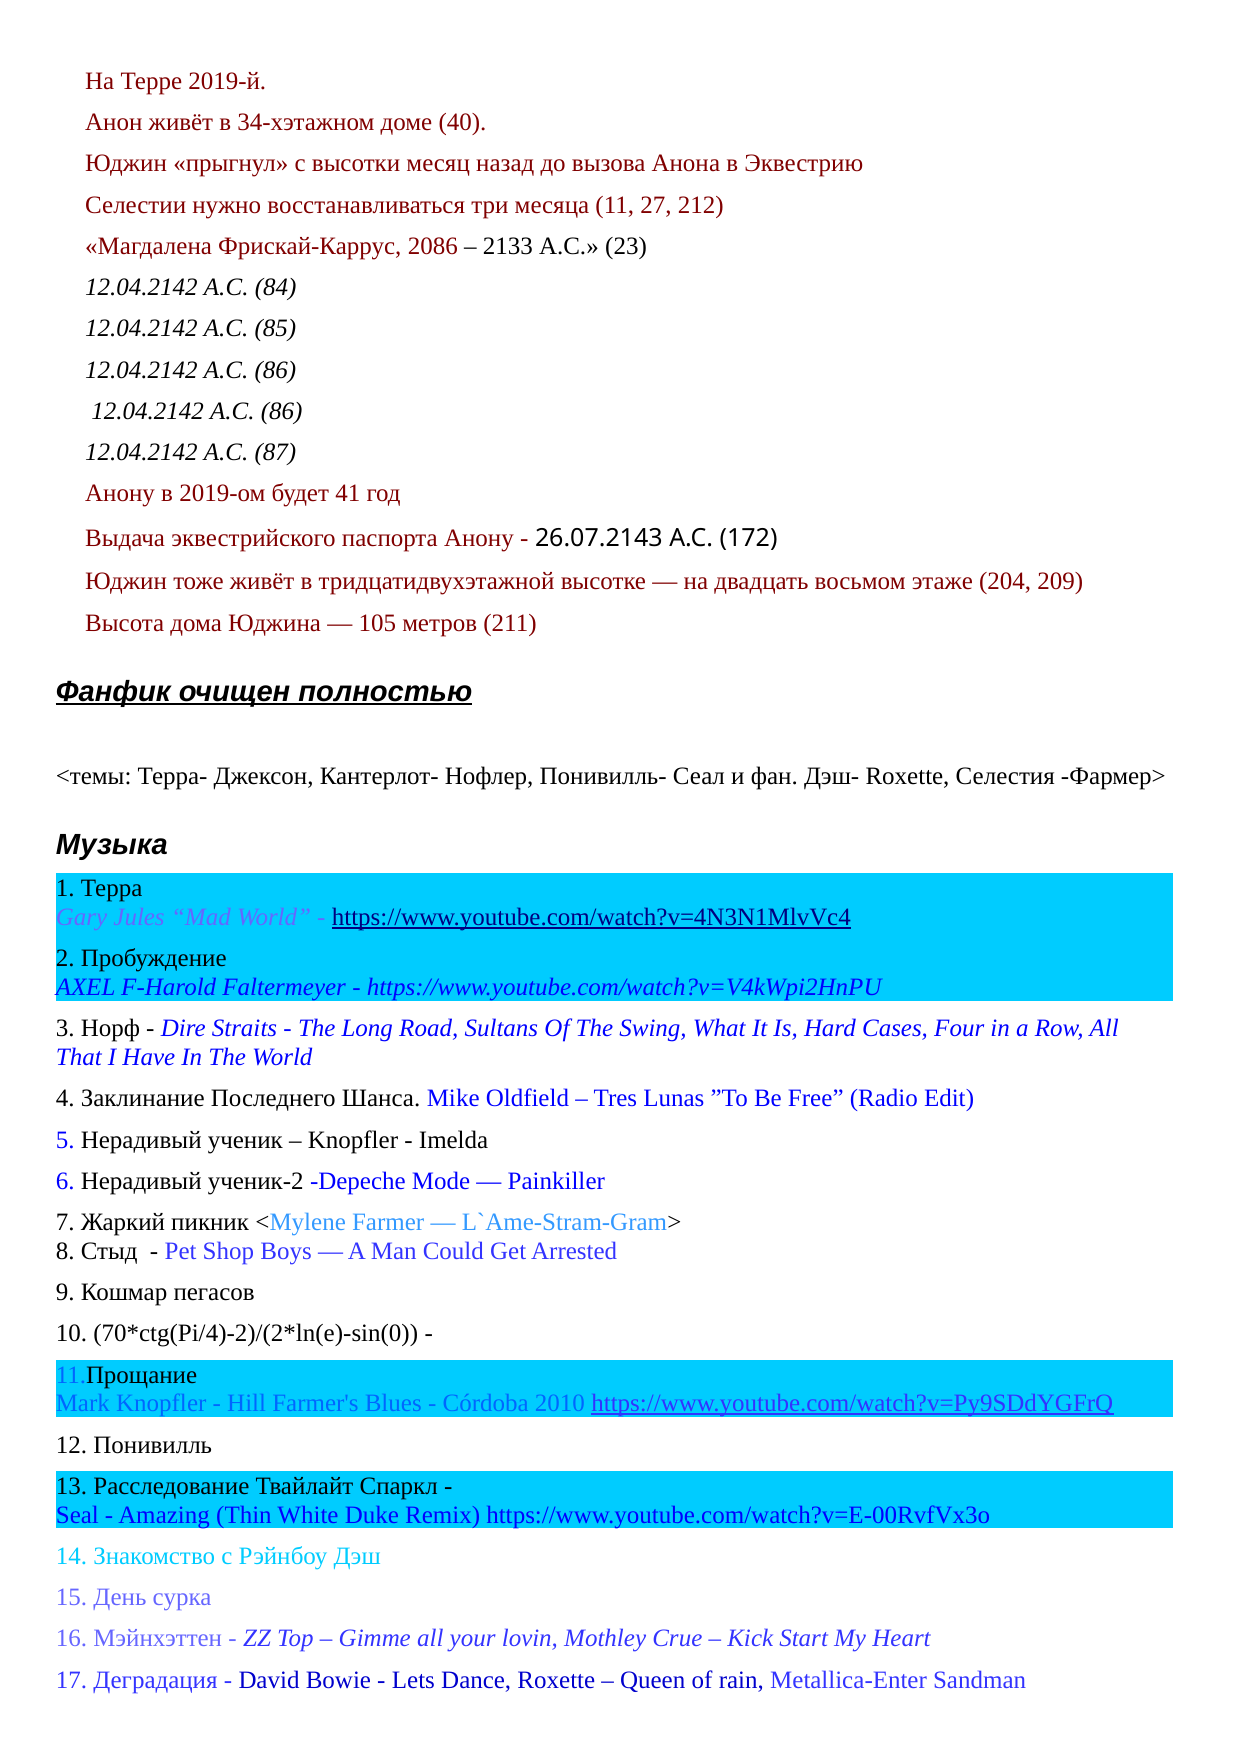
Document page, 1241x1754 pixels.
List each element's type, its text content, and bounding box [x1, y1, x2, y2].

text 15. День сурка [56, 1582, 1173, 1611]
text 14. Знакомство с Рэйнбоу Дэш [56, 1541, 1173, 1570]
text 12. Понивилль [56, 1430, 1173, 1458]
text Селестии нужно восстанавливаться три месяца (11, 27, 212) [56, 190, 1173, 218]
text 12.04.2142 А.C. (84) [56, 272, 1173, 301]
text 13. Расследование Твайлайт Спаркл - Seal - Amazing (Thin White Duke Remix) https://www.youtube.com/watch?v=E-00RvfVx3o [56, 1471, 1173, 1528]
text 3. Норф - Dire Straits - The Long Road, Sultans Of The Swing, What It Is, Hard Cases, Four in a Row, All That I Have In The World [56, 1013, 1173, 1071]
text Анону в 2019-ом будет 41 год [56, 478, 1173, 507]
text 12.04.2142 А.С. (86) [56, 396, 1173, 425]
text 6. Нерадивый ученик-2 -Depeche Mode — Painkiller [56, 1166, 1173, 1195]
text 10. (70*ctg(Pi/4)-2)/(2*ln(e)-sin(0)) - [56, 1318, 1173, 1347]
text 17. Деградация - David Bowie - Lets Dance, Roxette – Queen of rain, Metallica-Enter Sandman [56, 1665, 1173, 1693]
text Высота дома Юджина — 105 метров (211) [56, 608, 1173, 636]
text 12.04.2142 А.С. (86) [56, 355, 1173, 383]
text 12.04.2142 А.С. (85) [56, 313, 1173, 342]
text 11.Прощание Mark Knopfler - Hill Farmer's Blues - Córdoba 2010 https://www.youtube.com/watch?v=Py9SDdYGFrQ [56, 1360, 1173, 1417]
subtitle Фанфик очищен полностью [56, 674, 1173, 707]
text Юджин тоже живёт в тридцатидвухэтажной высотке — на двадцать восьмом этаже (204, 209) [56, 566, 1173, 595]
text 1. Терра Gary Jules “Mad World” - https://www.youtube.com/watch?v=4N3N1MlvVc4 [56, 873, 1173, 931]
text Юджин «прыгнул» с высотки месяц назад до вызова Анона в Эквестрию [56, 148, 1173, 177]
text Анон живёт в 34-хэтажном доме (40). [56, 107, 1173, 136]
text 7. Жаркий пикник <Mylene Farmer — L`Ame-Stram-Gram> 8. Стыд - Pet Shop Boys — A Man Could Get Arrested [56, 1207, 1173, 1265]
text 2. Пробуждение AXEL F-Harold Faltermeyer - https://www.youtube.com/watch?v=V4kWpi2HnPU [56, 943, 1173, 1001]
text Выдача эквестрийского паспорта Анону - 26.07.2143 А.С. (172) [56, 520, 1173, 554]
text На Терре 2019-й. [56, 66, 1173, 95]
text 4. Заклинание Последнего Шанса. Mike Oldfield – Tres Lunas ”To Be Free” (Radio Edit) [56, 1083, 1173, 1112]
text <темы: Терра- Джексон, Кантерлот- Нофлер, Понивилль- Сеал и фан. Дэш- Roxette, Селестия -Фармер> [56, 761, 1173, 790]
text «Магдалена Фрискай-Каррус, 2086 – 2133 A.C.» (23) [56, 231, 1173, 260]
text 16. Мэйнхэттен - ZZ Top – Gimme all your lovin, Mothley Crue – Kick Start My Heart [56, 1623, 1173, 1652]
text 12.04.2142 А.С. (87) [56, 437, 1173, 466]
text 9. Кошмар пегасов [56, 1277, 1173, 1306]
subtitle Музыка [56, 827, 1173, 861]
text 5. Нерадивый ученик – Knopfler - Imelda [56, 1125, 1173, 1153]
